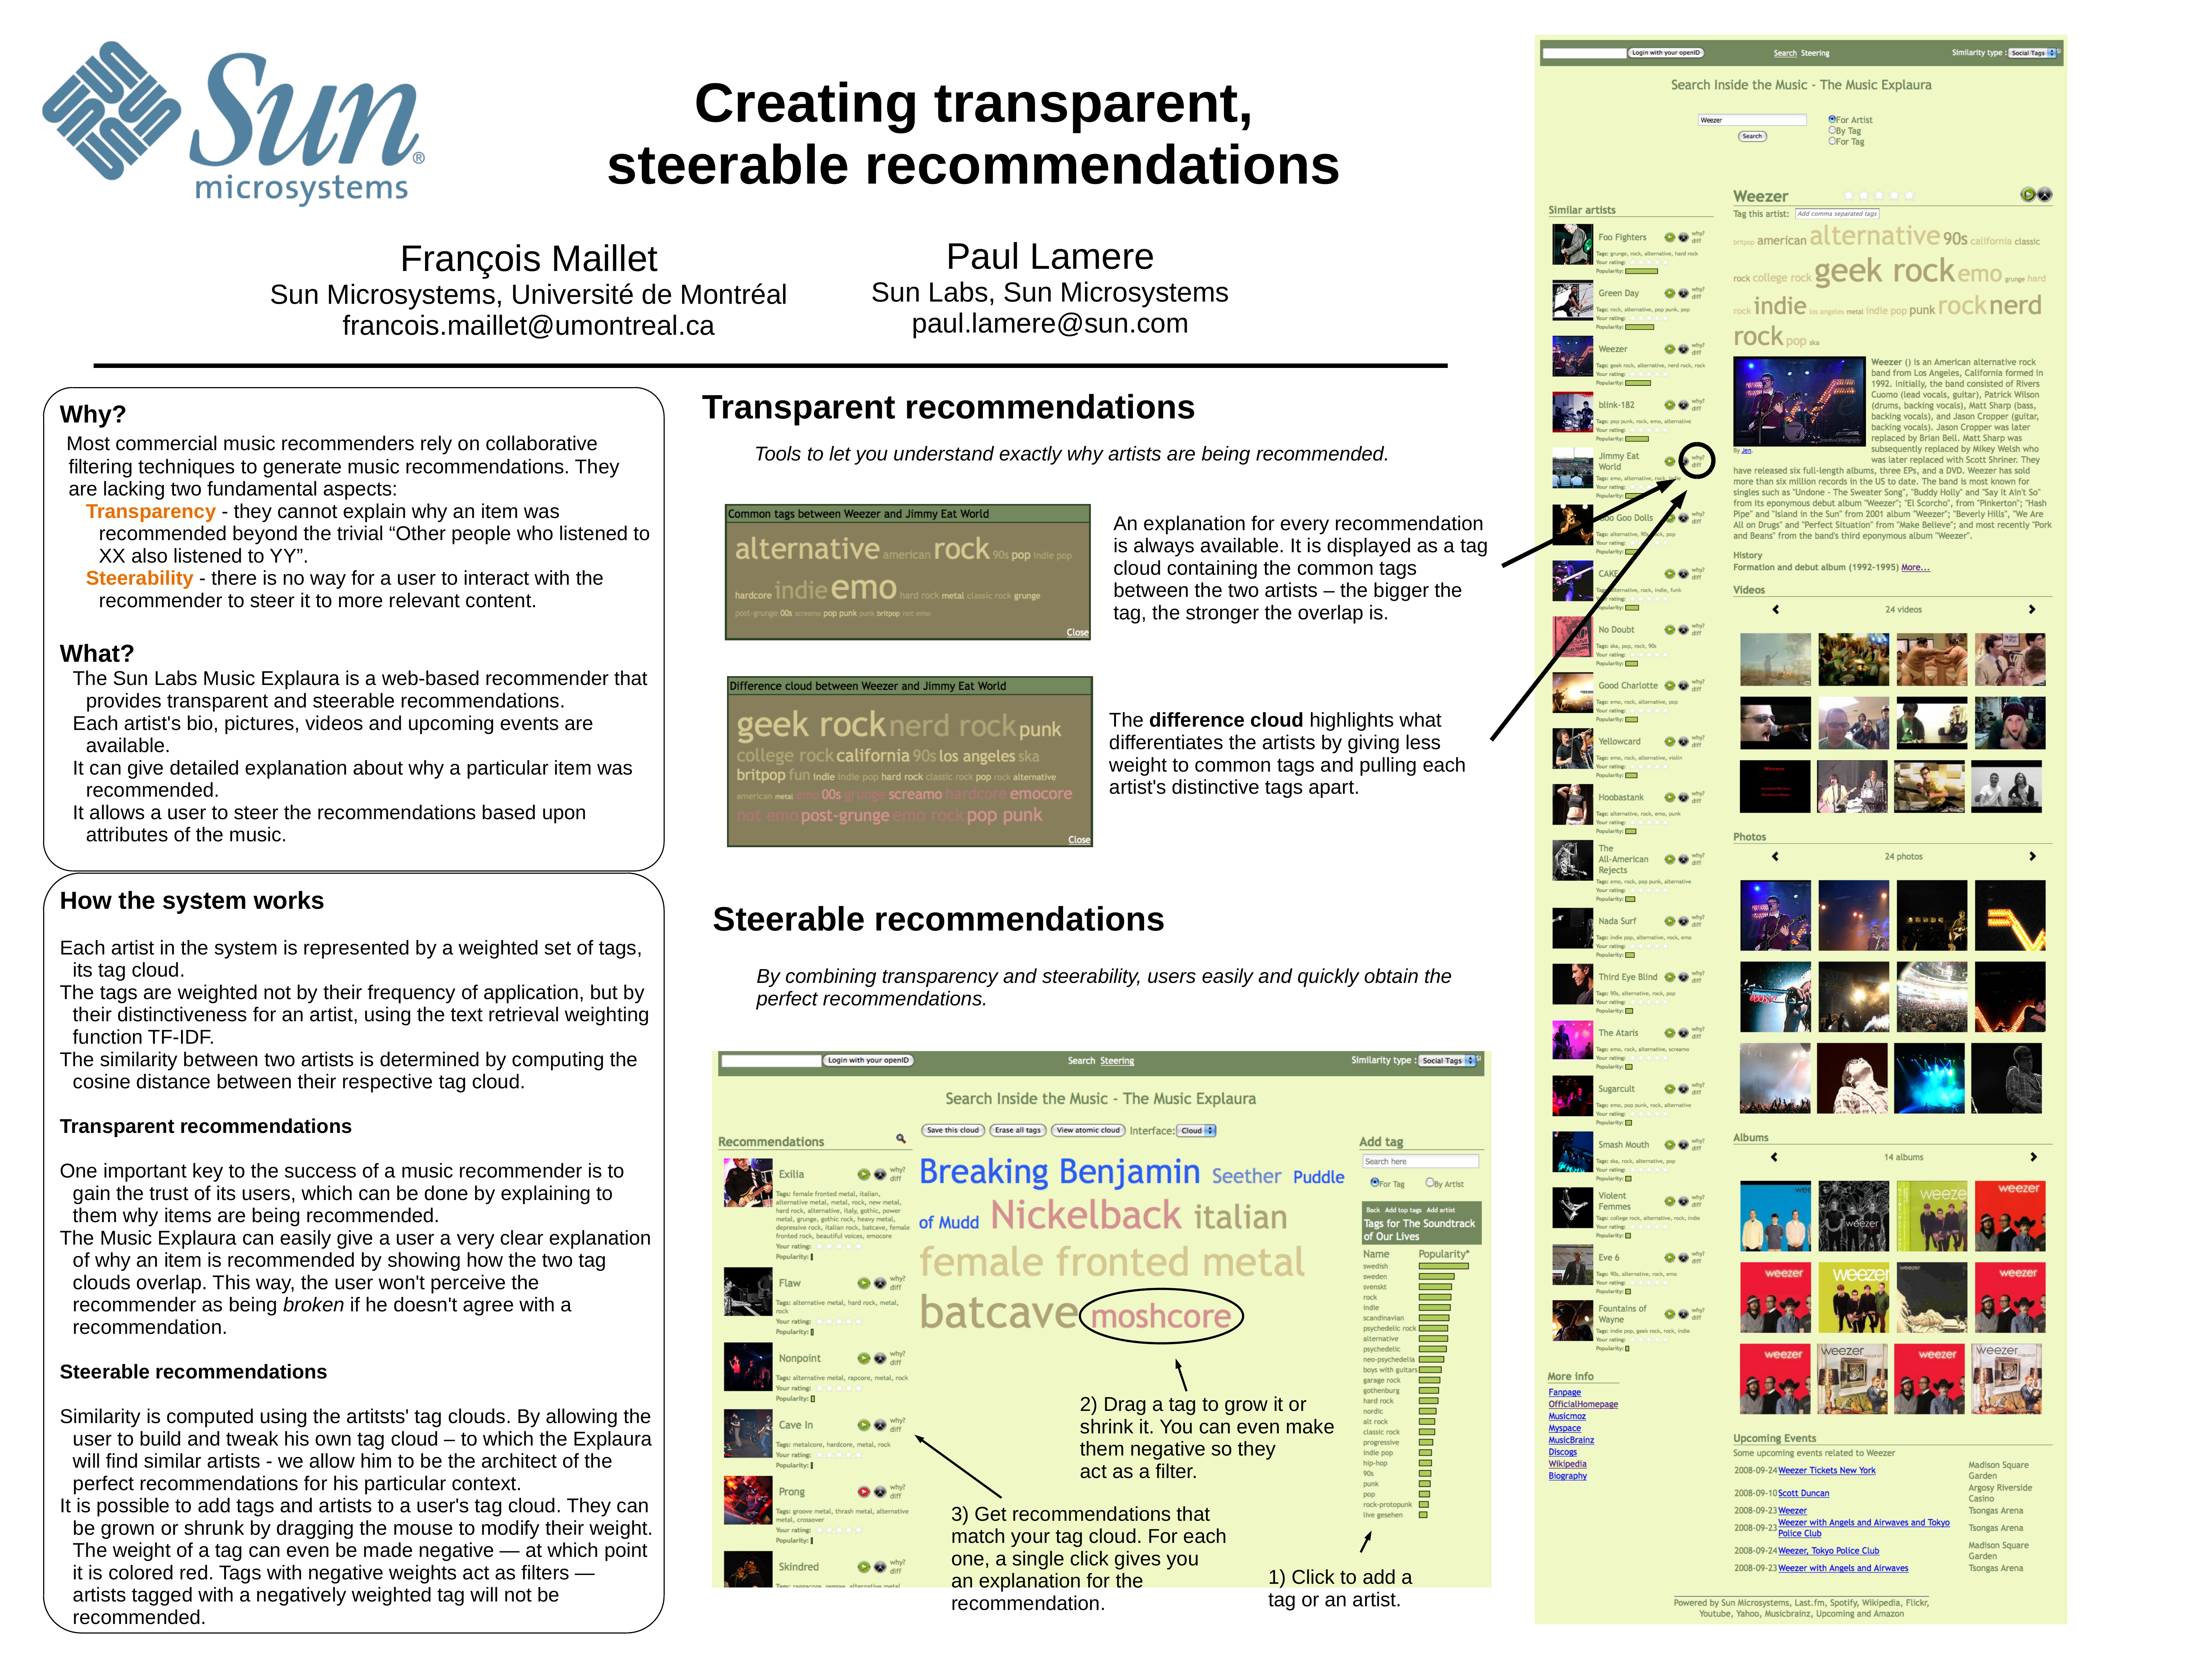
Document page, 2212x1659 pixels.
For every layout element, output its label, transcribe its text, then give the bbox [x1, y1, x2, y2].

picture [725, 504, 1091, 640]
text_box Creating transparent, steerable recommendations [468, 69, 1481, 198]
text_box By combining transparency and steerability, users easily and quickly obtain the perfect recommendations. [751, 962, 1481, 1013]
text_box 3) Get recommendations that match your tag cloud. For each one, a single click gives you an explanation for the recommendation. [946, 1500, 1238, 1617]
picture [712, 1051, 1492, 1587]
picture [727, 676, 1093, 847]
text_box What? The Sun Labs Music Explaura is a web-based recommender that provides transparent and steerable recommendations. Each artist's bio, pictures, videos and upcoming events are available. It can give detailed explanation about why a particular item was recommended. It allows a user to steer the recommendations based upon attributes of the music. [54, 637, 664, 849]
text_box Steerable recommendations [707, 897, 1383, 941]
picture [1535, 35, 2067, 1624]
text_box How the system works Each artist in the system is represented by a weighted set of tags, its tag cloud. The tags are weighted not by their frequency of application, but by their distinctiveness for an artist, using the text retrieval weighting function TF-IDF. The similarity between two artists is determined by computing the cosine distance between their respective tag cloud. Transparent recommendations One important key to the success of a music recommender is to gain the trust of its users, which can be done by explaining to them why items are being recommended. The Music Explaura can easily give a user a very clear explanation of why an item is recommended by showing how the two tag clouds overlap. This way, the user won't perceive the recommender as being broken if he doesn't agree with a recommendation. Steerable recommendations Similarity is computed using the artitsts' tag clouds. By allowing the user to build and tweak his own tag cloud – to which the Explaura will find similar artists - we allow him to be the architect of the perfect recommendations for his particular context. It is possible to add tags and artists to a user's tag cloud. They can be grown or shrunk by dragging the mouse to modify their weight. The weight of a tag can even be made negative — at which point it is colored red. Tags with negative weights act as ﬁlters — artists tagged with a negatively weighted tag will not be recommended. [54, 884, 660, 1631]
text_box Tools to let you understand exactly why artists are being recommended. [749, 439, 1492, 468]
text_box Why? Most commercial music recommenders rely on collaborative filtering techniques to generate music recommendations. They are lacking two fundamental aspects: Transparency - they cannot explain why an item was recommended beyond the trivial “Other people who listened to XX also listened to YY”. Steerability - there is no way for a user to interact with the recommender to steer it to more relevant content. [54, 397, 660, 632]
picture [42, 41, 425, 207]
text_box The difference cloud highlights what differentiates the artists by giving less weight to common tags and pulling each artist's distinctive tags apart. [1104, 706, 1496, 801]
text_box An explanation for every recommendation is always available. It is displayed as a tag cloud containing the common tags between the two artists – the bigger the tag, the stronger the overlap is. [1108, 509, 1496, 638]
text_box 1) Click to add a tag or an artist. [1263, 1563, 1448, 1614]
text_box Paul Lamere Sun Labs, Sun Microsystems paul.lamere@sun.com [797, 233, 1304, 342]
text_box 2) Drag a tag to grow it or shrink it. You can even make them negative so they act as a filter. [1074, 1390, 1346, 1485]
text_box François Maillet Sun Microsystems, Université de Montréal francois.maillet@umontreal.ca [246, 235, 812, 344]
text_box Transparent recommendations [696, 385, 1372, 429]
